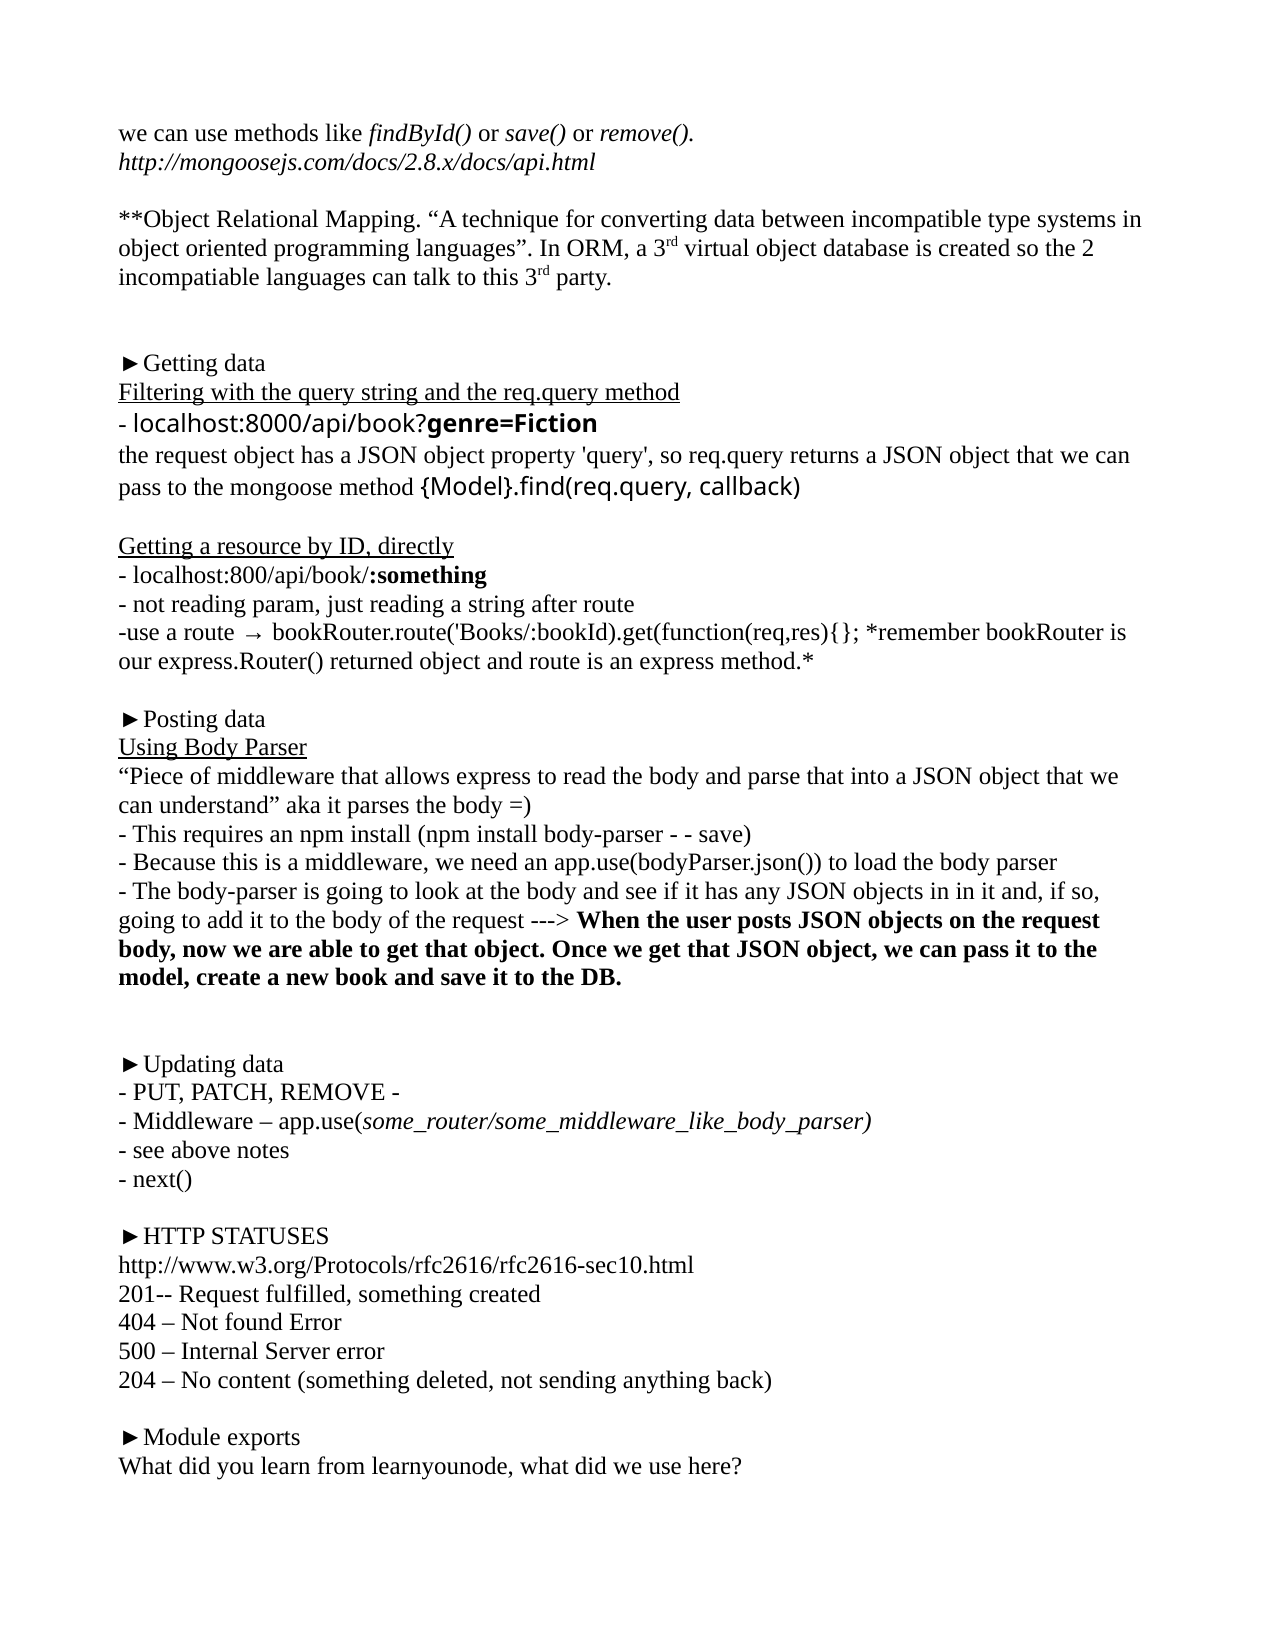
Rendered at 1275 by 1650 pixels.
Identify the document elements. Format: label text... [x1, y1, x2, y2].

text ►HTTP STATUSES [118, 1221, 1157, 1250]
text 204 – No content (something deleted, not sending anything back) [118, 1365, 1157, 1394]
text - not reading param, just reading a string after route [118, 589, 1157, 617]
text -use a route → bookRouter.route('Books/:bookId).get(function(req,res){}; *remember bookRouter is our express.Router() returned object and route is an express method.* [118, 617, 1157, 675]
text - The body-parser is going to look at the body and see if it has any JSON objects in in it and, if so, going to add it to the body of the request ---> When the user posts JSON objects on the request body, now we are able to get that object. Once we get that JSON object, we can pass it to the model, create a new book and save it to the DB. [118, 876, 1157, 991]
text ►Updating data [118, 1049, 1157, 1077]
text - Middleware – app.use(some_router/some_middleware_like_body_parser) [118, 1106, 1157, 1135]
text ►Posting data [118, 704, 1157, 732]
text http://www.w3.org/Protocols/rfc2616/rfc2616-sec10.html [118, 1250, 1157, 1279]
text “Piece of middleware that allows express to read the body and parse that into a JSON object that we can understand” aka it parses the body =) [118, 761, 1157, 819]
text - This requires an npm install (npm install body-parser - - save) [118, 819, 1157, 847]
text - Because this is a middleware, we need an app.use(bodyParser.json()) to load the body parser [118, 847, 1157, 876]
text - see above notes [118, 1135, 1157, 1164]
text What did you learn from learnyounode, what did we use here? [118, 1451, 1157, 1480]
text **Object Relational Mapping. “A technique for converting data between incompatible type systems in object oriented programming languages”. In ORM, a 3rd virtual object database is created so the 2 incompatiable languages can talk to this 3rd party. [118, 204, 1157, 291]
text Getting a resource by ID, directly [118, 531, 1157, 560]
text ►Getting data [118, 348, 1157, 377]
text - localhost:800/api/book/:something [118, 560, 1157, 589]
text Filtering with the query string and the req.query method [118, 377, 1157, 406]
text the request object has a JSON object property 'query', so req.query returns a JSON object that we can pass to the mongoose method {Model}.find(req.query, callback) [118, 440, 1157, 502]
text - next() [118, 1164, 1157, 1192]
text - localhost:8000/api/book?genre=Fiction [118, 406, 1157, 440]
text 500 – Internal Server error [118, 1336, 1157, 1365]
text we can use methods like findById() or save() or remove(). http://mongoosejs.com/docs/2.8.x/docs/api.html [118, 118, 1157, 176]
text 201-- Request fulfilled, something created [118, 1279, 1157, 1307]
text ►Module exports [118, 1422, 1157, 1451]
text 404 – Not found Error [118, 1307, 1157, 1336]
text Using Body Parser [118, 732, 1157, 761]
text - PUT, PATCH, REMOVE - [118, 1077, 1157, 1106]
